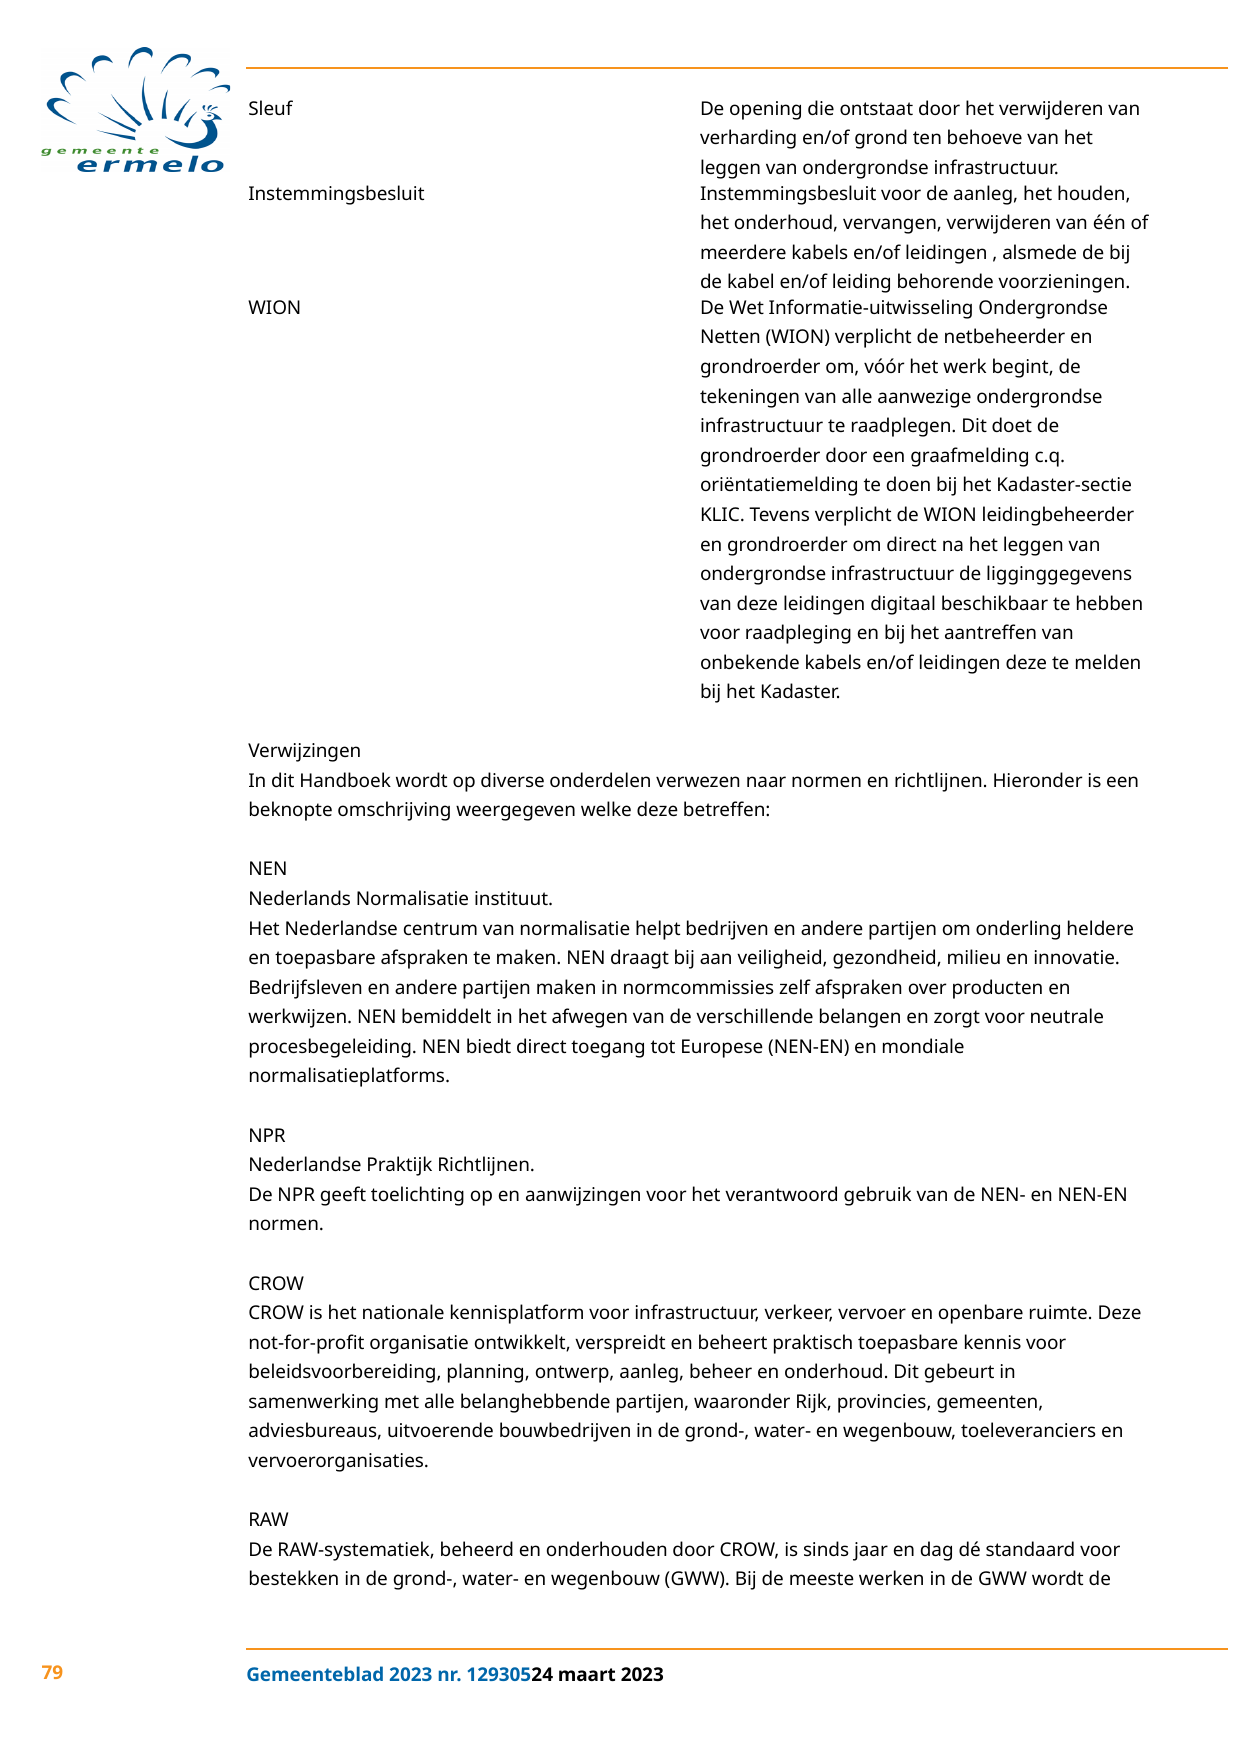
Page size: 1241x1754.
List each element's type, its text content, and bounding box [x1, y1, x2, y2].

table_cell De Wet Informatie-uitwisseling Ondergrondse Netten (WION) verplicht de netbeheerder en grondroerder om, vóór het werk begint, de tekeningen van alle aanwezige ondergrondse infrastructuur te raadplegen. Dit doet de grondroerder door een graafmelding c.q. oriëntatiemelding te doen bij het Kadaster-sectie KLIC. Tevens verplicht de WION leidingbeheerder en grondroerder om direct na het leggen van ondergrondse infrastructuur de ligginggegevens van deze leidingen digitaal beschikbaar te hebben voor raadpleging en bij het aantreffen van onbekende kabels en/of leidingen deze te melden bij het Kadaster. [700, 294, 1152, 704]
text In dit Handboek wordt op diverse onderdelen verwezen naar normen en richtlijnen. Hieronder is een beknopte omschrijving weergegeven welke deze betreffen: [248, 767, 1152, 822]
text Bedrijfsleven en andere partijen maken in normcommissies zelf afspraken over producten en werkwijzen. NEN bemiddelt in het afwegen van de verschillende belangen en zorgt voor neutrale procesbegeleiding. NEN biedt direct toegang tot Europese (NEN-EN) en mondiale normalisatieplatforms. [248, 974, 1152, 1088]
text Verwijzingen [248, 737, 1152, 763]
text CROW is het nationale kennisplatform voor infrastructuur, verkeer, vervoer en openbare ruimte. Deze not-for-profit organisatie ontwikkelt, verspreidt en beheert praktisch toepasbare kennis voor beleidsvoorbereiding, planning, ontwerp, aanleg, beheer en onderhoud. Dit gebeurt in samenwerking met alle belanghebbende partijen, waaronder Rijk, provincies, gemeenten, adviesbureaus, uitvoerende bouwbedrijven in de grond-, water- en wegenbouw, toeleveranciers en vervoerorganisaties. [248, 1299, 1152, 1473]
text Het Nederlandse centrum van normalisatie helpt bedrijven en andere partijen om onderling heldere en toepasbare afspraken te maken. NEN draagt bij aan veiligheid, gezondheid, milieu en innovatie. [248, 915, 1152, 970]
text NEN [248, 856, 1152, 881]
text Nederlandse Praktijk Richtlijnen. [248, 1151, 1152, 1177]
text Nederlands Normalisatie instituut. [248, 885, 1152, 911]
text NPR [248, 1122, 1152, 1148]
table_cell Instemmingsbesluit voor de aanleg, het houden, het onderhoud, vervangen, verwijderen van één of meerdere kabels en/of leidingen , alsmede de bij de kabel en/of leiding behorende voorzieningen. [700, 180, 1152, 294]
table_cell De opening die ontstaat door het verwijderen van verharding en/of grond ten behoeve van het leggen van ondergrondse infrastructuur. [700, 95, 1152, 180]
text RAW [248, 1506, 1152, 1532]
table_cell Instemmingsbesluit [248, 180, 700, 294]
picture [41, 47, 231, 172]
table_cell Sleuf [248, 95, 700, 180]
table_cell WION [248, 294, 700, 704]
text CROW [248, 1270, 1152, 1296]
text De NPR geeft toelichting op en aanwijzingen voor het verantwoord gebruik van de NEN- en NEN-EN normen. [248, 1181, 1152, 1236]
text De RAW-systematiek, beheerd en onderhouden door CROW, is sinds jaar en dag dé standaard voor bestekken in de grond-, water- en wegenbouw (GWW). Bij de meeste werken in de GWW wordt de [248, 1536, 1152, 1591]
